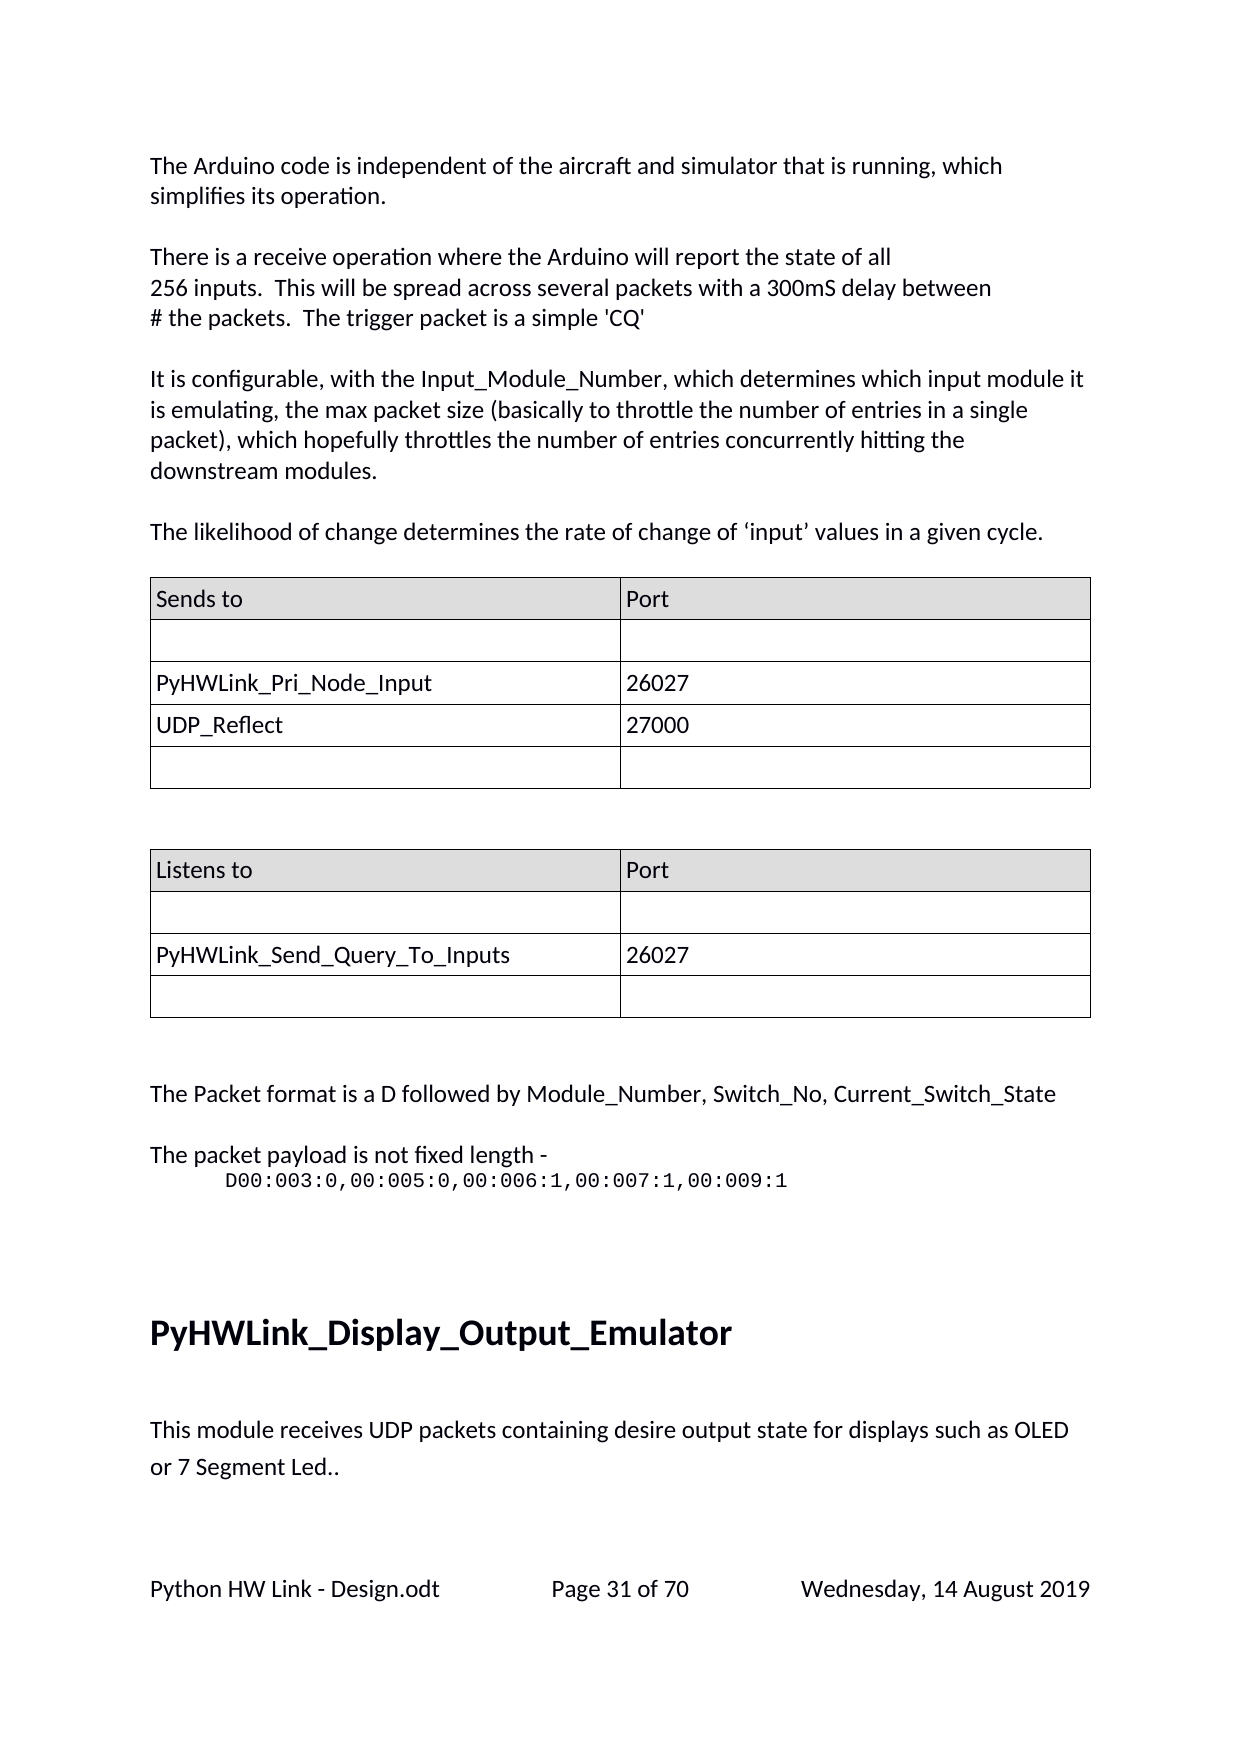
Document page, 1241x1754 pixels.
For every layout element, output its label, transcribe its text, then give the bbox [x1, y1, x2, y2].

table_header Sends to [151, 578, 620, 619]
text # the packets. The trigger packet is a simple 'CQ' [150, 303, 1090, 333]
text 256 inputs. This will be spread across several packets with a 300mS delay between [150, 272, 1090, 303]
table_header Port [621, 578, 1090, 619]
text The likelihood of change determines the rate of change of ‘input’ values in a given cycle. [150, 516, 1090, 547]
text There is a receive operation where the Arduino will report the state of all [150, 242, 1090, 272]
subtitle PyHWLink_Display_Output_Emulator [150, 1309, 1090, 1355]
text The Arduino code is independent of the aircraft and simulator that is running, which simplifies its operation. [150, 150, 1090, 211]
table_cell [621, 747, 1090, 788]
text This module receives UDP packets containing desire output state for displays such as OLED or 7 Segment Led.. [150, 1414, 1090, 1481]
table_header Listens to [151, 850, 620, 891]
table_cell [621, 976, 1090, 1017]
table_cell [151, 747, 620, 788]
text It is configurable, with the Input_Module_Number, which determines which input module it is emulating, the max packet size (basically to throttle the number of entries in a single packet), which hopefully throttles the number of entries concurrently hitting the downstream modules. [150, 364, 1090, 486]
text D00:003:0,00:005:0,00:006:1,00:007:1,00:009:1 [150, 1170, 1090, 1193]
table_cell [151, 976, 620, 1017]
text The packet payload is not fixed length - [150, 1139, 1090, 1170]
table_cell [621, 892, 1090, 933]
table_cell 26027 [621, 662, 1090, 703]
table_cell [621, 620, 1090, 661]
table_cell 27000 [621, 705, 1090, 746]
text The Packet format is a D followed by Module_Number, Switch_No, Current_Switch_State [150, 1078, 1090, 1109]
table_header Port [621, 850, 1090, 891]
table_cell PyHWLink_Pri_Node_Input [151, 662, 620, 703]
table_cell [151, 892, 620, 933]
table_cell UDP_Reflect [151, 705, 620, 746]
table_cell 26027 [621, 934, 1090, 975]
table_cell [151, 620, 620, 661]
table_cell PyHWLink_Send_Query_To_Inputs [151, 934, 620, 975]
